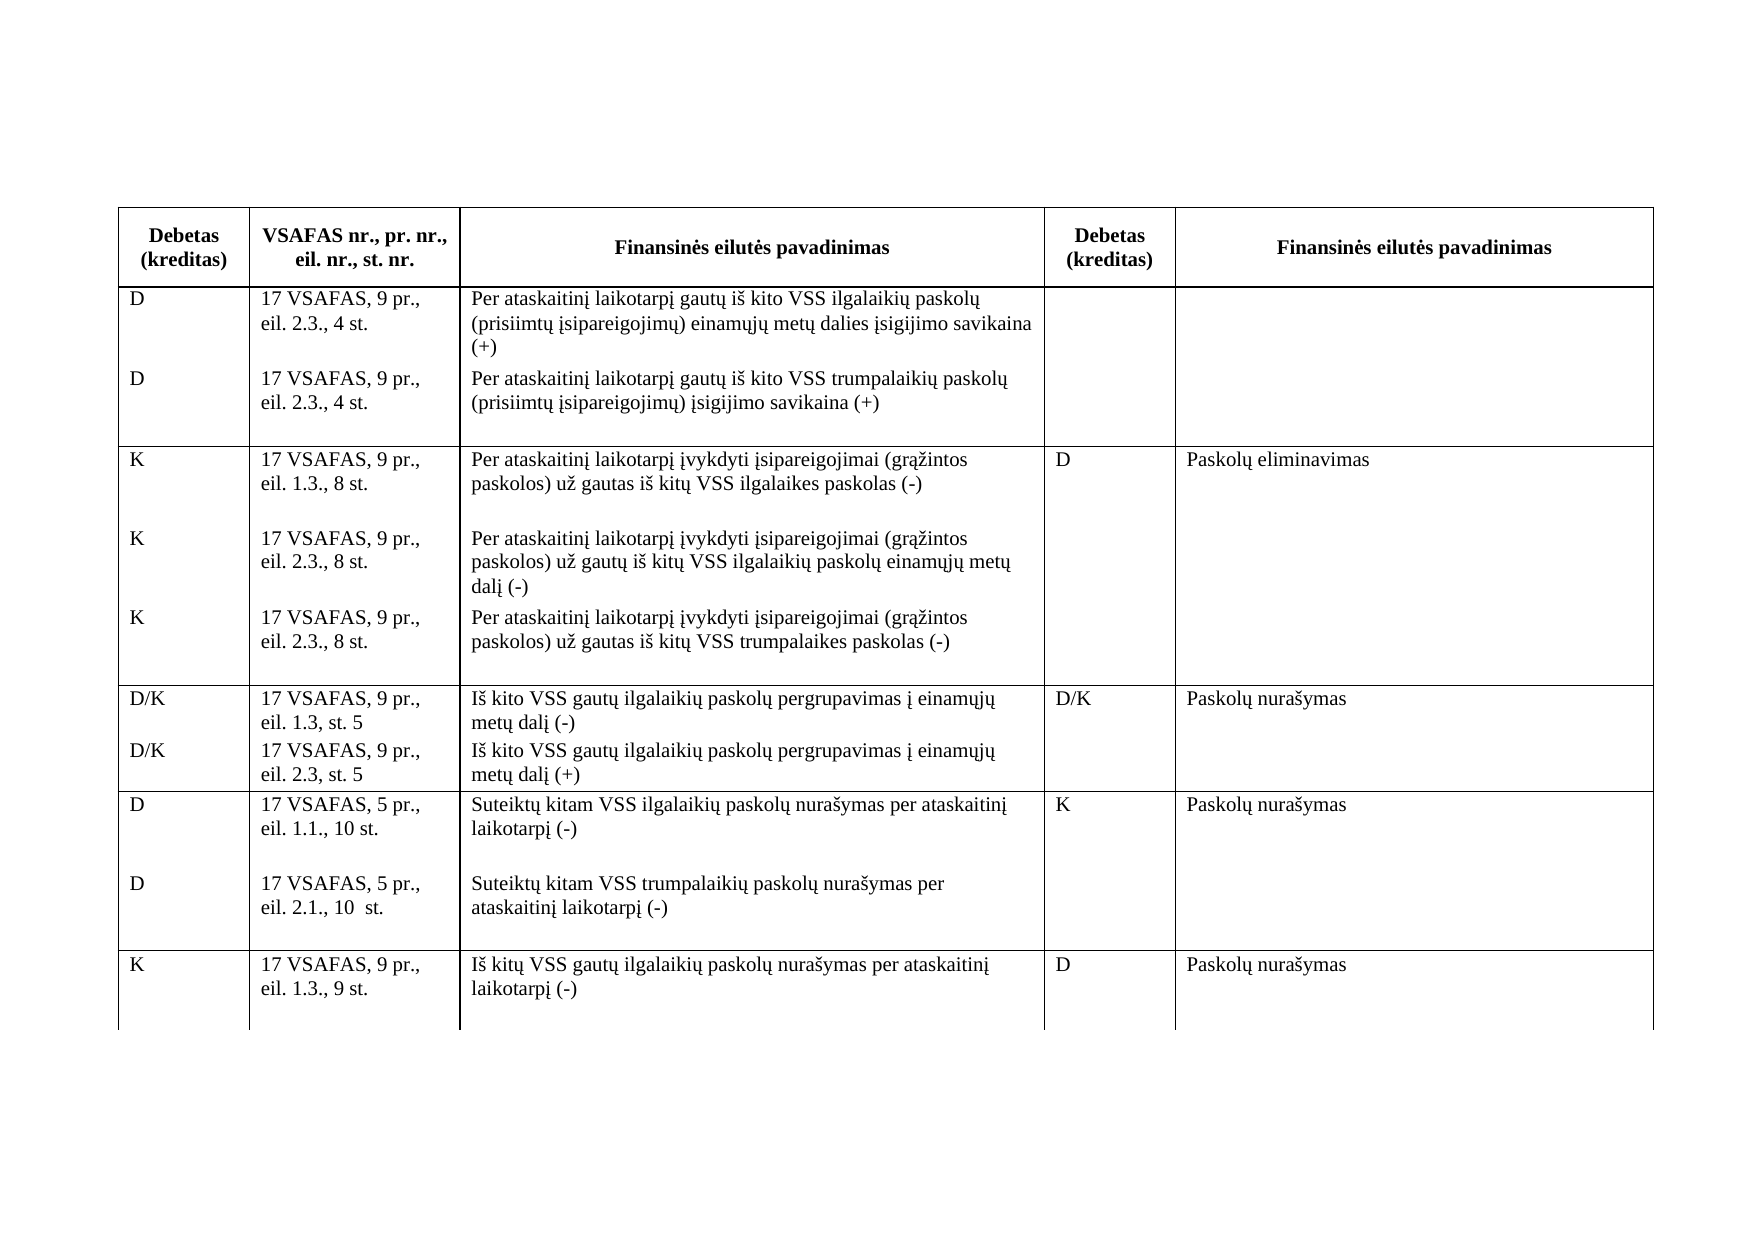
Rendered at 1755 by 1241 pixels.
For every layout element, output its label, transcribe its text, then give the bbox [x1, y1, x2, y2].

table_cell Paskolų nurašymas [1176, 686, 1653, 738]
table_cell K [119, 951, 249, 1030]
table_cell D/K [1045, 686, 1175, 738]
table_cell K [119, 525, 249, 605]
table_cell [1176, 525, 1653, 605]
table_cell D/K [119, 686, 249, 738]
table_cell Iš kito VSS gautų ilgalaikių paskolų pergrupavimas į einamųjų metų dalį (+) [461, 738, 1044, 791]
table_cell Per ataskaitinį laikotarpį gautų iš kito VSS ilgalaikių paskolų (prisiimtų įsipareigojimų) einamųjų metų dalies įsigijimo savikaina (+) [461, 288, 1044, 366]
table_cell 17 VSAFAS, 5 pr., eil. 2.1., 10 st. [250, 871, 459, 950]
table_cell Iš kitų VSS gautų ilgalaikių paskolų nurašymas per ataskaitinį laikotarpį (-) [461, 951, 1044, 1030]
table_cell K [1045, 792, 1175, 871]
table_cell [1045, 525, 1175, 605]
table_cell [1176, 288, 1653, 366]
table_cell 17 VSAFAS, 9 pr., eil. 2.3., 4 st. [250, 288, 459, 366]
table_cell 17 VSAFAS, 9 pr., eil. 2.3., 8 st. [250, 605, 459, 685]
table_cell Paskolų nurašymas [1176, 792, 1653, 871]
table_header VSAFAS nr., pr. nr., eil. nr., st. nr. [250, 208, 459, 286]
table_cell [1045, 871, 1175, 950]
table_cell 17 VSAFAS, 9 pr., eil. 2.3., 8 st. [250, 525, 459, 605]
table_cell [1045, 738, 1175, 791]
table_cell 17 VSAFAS, 5 pr., eil. 1.1., 10 st. [250, 792, 459, 871]
table_cell D [119, 366, 249, 446]
table_cell 17 VSAFAS, 9 pr., eil. 2.3., 4 st. [250, 366, 459, 446]
table_header Finansinės eilutės pavadinimas [1176, 208, 1653, 286]
table_cell Paskolų eliminavimas [1176, 447, 1653, 525]
table_cell [1045, 366, 1175, 446]
table_header Debetas (kreditas) [1045, 208, 1175, 286]
table_cell D [1045, 447, 1175, 525]
table_cell Per ataskaitinį laikotarpį įvykdyti įsipareigojimai (grąžintos paskolos) už gautų iš kitų VSS ilgalaikių paskolų einamųjų metų dalį (-) [461, 525, 1044, 605]
table_cell [1176, 605, 1653, 685]
table_cell [1045, 288, 1175, 366]
table_cell D/K [119, 738, 249, 791]
table_cell 17 VSAFAS, 9 pr., eil. 1.3., 9 st. [250, 951, 459, 1030]
table_cell K [119, 447, 249, 525]
table_header Debetas (kreditas) [119, 208, 249, 286]
table_cell [1176, 871, 1653, 950]
table_cell Suteiktų kitam VSS ilgalaikių paskolų nurašymas per ataskaitinį laikotarpį (-) [461, 792, 1044, 871]
table_header Finansinės eilutės pavadinimas [461, 208, 1044, 286]
table_cell [1176, 366, 1653, 446]
table_cell 17 VSAFAS, 9 pr., eil. 1.3, st. 5 [250, 686, 459, 738]
table_cell D [119, 871, 249, 950]
table_cell [1176, 738, 1653, 791]
table_cell D [1045, 951, 1175, 1030]
table_cell [1045, 605, 1175, 685]
table_cell 17 VSAFAS, 9 pr., eil. 2.3, st. 5 [250, 738, 459, 791]
table_cell Iš kito VSS gautų ilgalaikių paskolų pergrupavimas į einamųjų metų dalį (-) [461, 686, 1044, 738]
table_cell Paskolų nurašymas [1176, 951, 1653, 1030]
table_cell D [119, 792, 249, 871]
table_cell K [119, 605, 249, 685]
table_cell D [119, 288, 249, 366]
table_cell 17 VSAFAS, 9 pr., eil. 1.3., 8 st. [250, 447, 459, 525]
table_cell Suteiktų kitam VSS trumpalaikių paskolų nurašymas per ataskaitinį laikotarpį (-) [461, 871, 1044, 950]
table_cell Per ataskaitinį laikotarpį įvykdyti įsipareigojimai (grąžintos paskolos) už gautas iš kitų VSS trumpalaikes paskolas (-) [461, 605, 1044, 685]
table_cell Per ataskaitinį laikotarpį gautų iš kito VSS trumpalaikių paskolų (prisiimtų įsipareigojimų) įsigijimo savikaina (+) [461, 366, 1044, 446]
table_cell Per ataskaitinį laikotarpį įvykdyti įsipareigojimai (grąžintos paskolos) už gautas iš kitų VSS ilgalaikes paskolas (-) [461, 447, 1044, 525]
